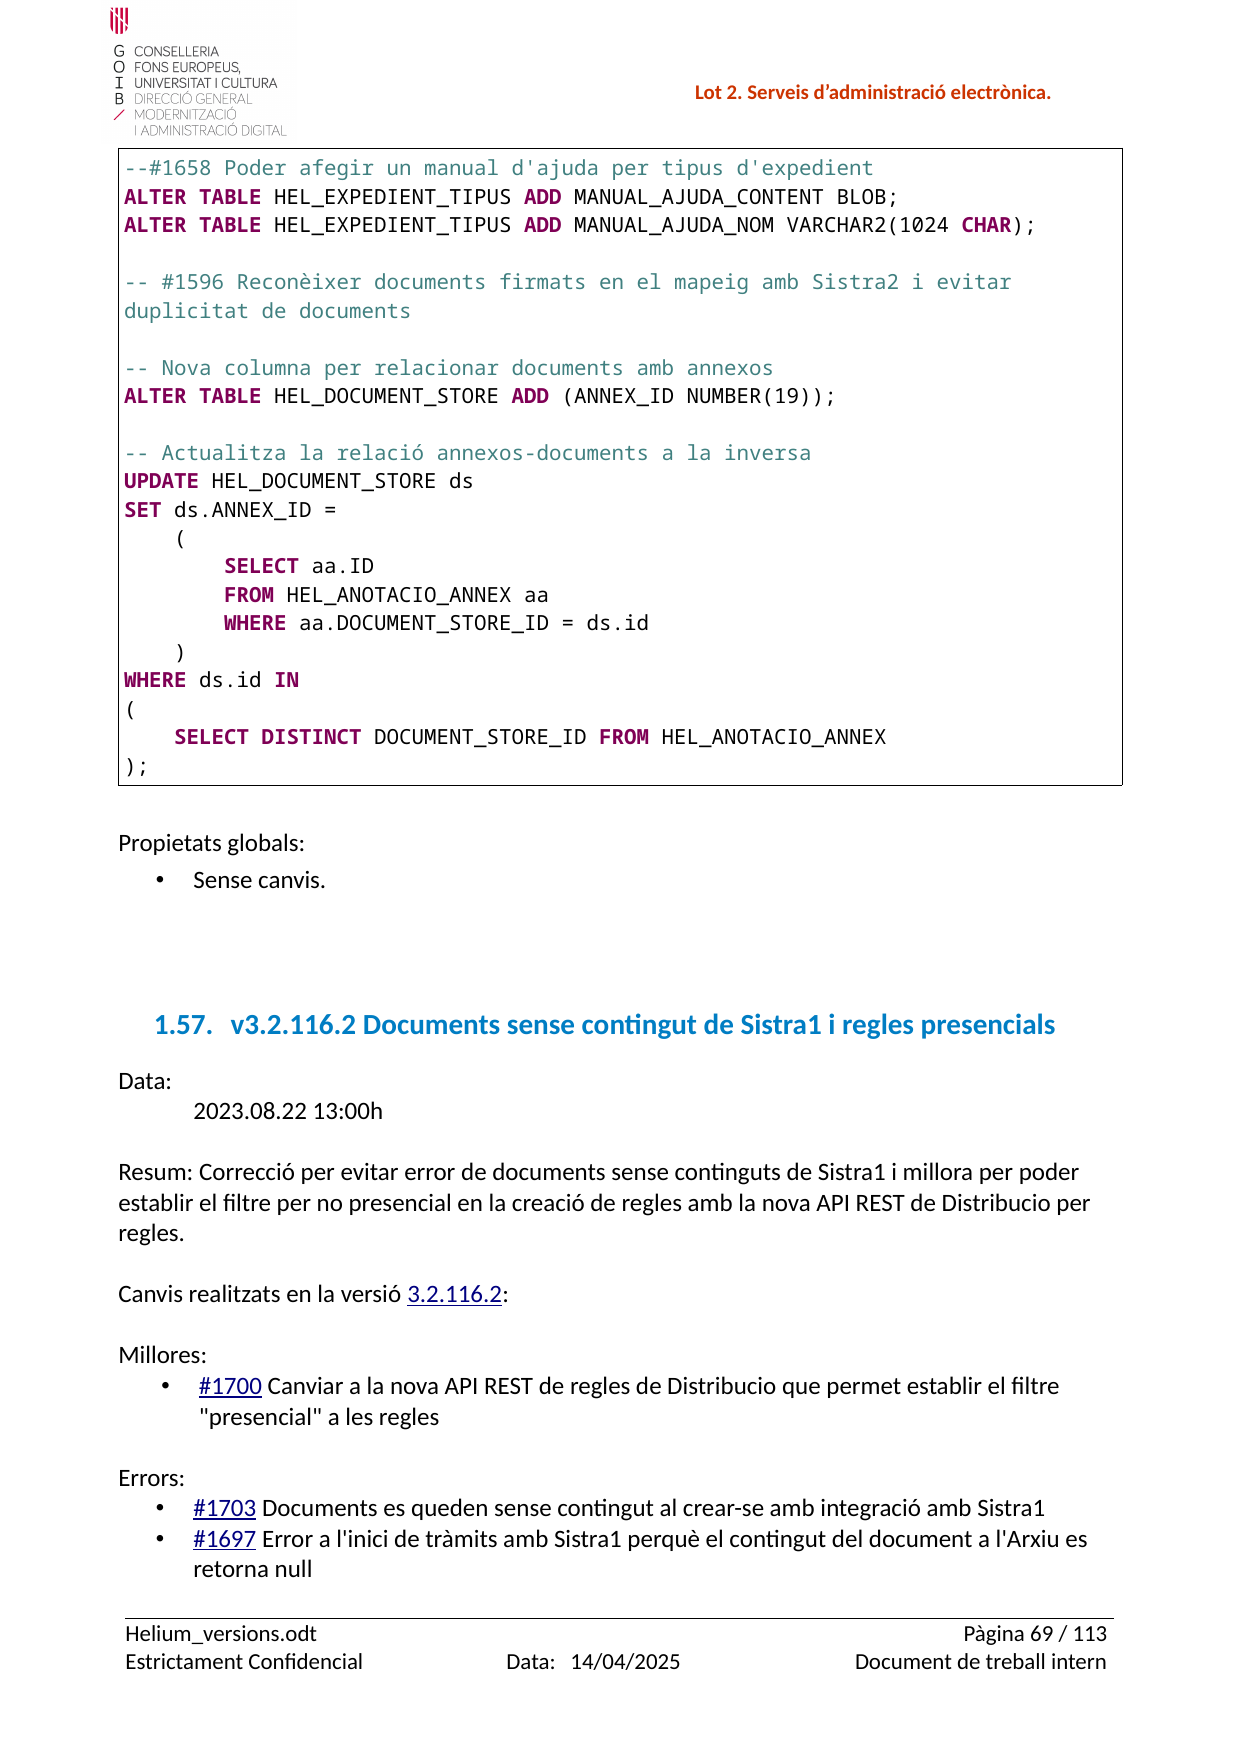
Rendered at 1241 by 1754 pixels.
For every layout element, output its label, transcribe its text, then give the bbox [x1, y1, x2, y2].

text 2023.08.22 13:00h [118, 1096, 1122, 1126]
text Millores: [118, 1340, 1122, 1370]
text Resum: Correcció per evitar error de documents sense continguts de Sistra1 i millora per poder establir el filtre per no presencial en la creació de regles amb la nova API REST de Distribucio per regles. [118, 1157, 1122, 1248]
text Errors: [118, 1462, 1122, 1492]
text Canvis realitzats en la versió 3.2.116.2: [118, 1279, 1122, 1309]
subtitle v3.2.116.2 Documents sense contingut de Sistra1 i regles presencials [153, 1006, 1122, 1041]
picture [100, 0, 297, 144]
table_header --#1658 Poder afegir un manual d'ajuda per tipus d'expedient ALTER TABLE HEL_EXPEDIENT_TIPUS ADD MANUAL_AJUDA_CONTENT BLOB; ALTER TABLE HEL_EXPEDIENT_TIPUS ADD MANUAL_AJUDA_NOM VARCHAR2(1024 CHAR); -- #1596 Reconèixer documents firmats en el mapeig amb Sistra2 i evitar duplicitat de documents -- Nova columna per relacionar documents amb annexos ALTER TABLE HEL_DOCUMENT_STORE ADD (ANNEX_ID NUMBER(19)); -- Actualitza la relació annexos-documents a la inversa UPDATE HEL_DOCUMENT_STORE ds SET ds.ANNEX_ID = ( SELECT aa.ID FROM HEL_ANOTACIO_ANNEX aa WHERE aa.DOCUMENT_STORE_ID = ds.id ) WHERE ds.id IN ( SELECT DISTINCT DOCUMENT_STORE_ID FROM HEL_ANOTACIO_ANNEX ); [119, 149, 1122, 785]
list Sense canvis. [156, 864, 1122, 894]
text Propietats globals: [118, 827, 1122, 858]
text Data: [118, 1065, 1122, 1096]
list #1700 Canviar a la nova API REST de regles de Distribucio que permet establir el filtre "presencial" a les regles [161, 1370, 1122, 1431]
list #1703 Documents es queden sense contingut al crear-se amb integració amb Sistra1 [156, 1492, 1122, 1523]
list #1697 Error a l'inici de tràmits amb Sistra1 perquè el contingut del document a l'Arxiu es retorna null [156, 1523, 1122, 1584]
